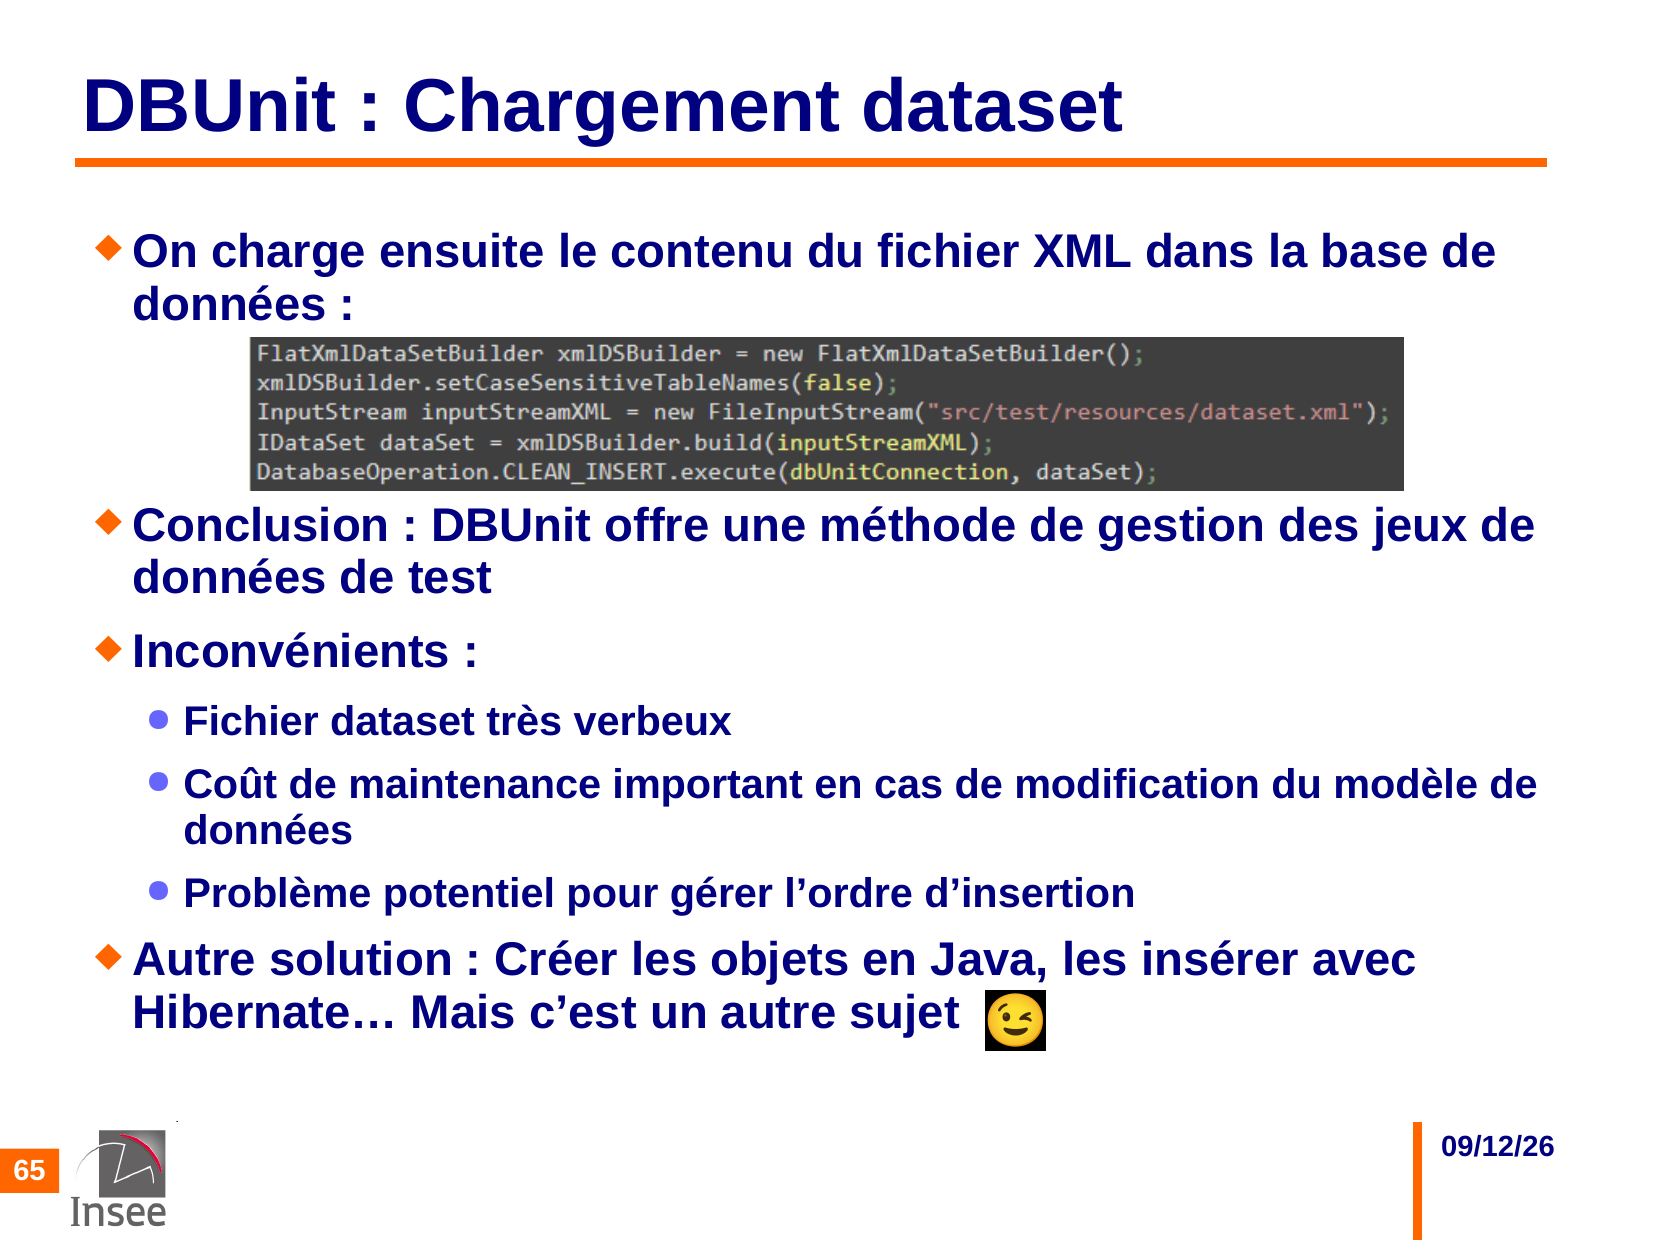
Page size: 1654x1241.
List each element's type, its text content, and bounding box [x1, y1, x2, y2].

picture [985, 990, 1046, 1051]
list On charge ensuite le contenu du fichier XML dans la base de données : Conclusion : DBUnit offre une méthode de gestion des jeux de données de test Inconvénients : Fichier dataset très verbeux Coût de maintenance important en cas de modification du modèle de données Problème potentiel pour gérer l’ordre d’insertion Autre solution : Créer les objets en Java, les insérer avec Hibernate… Mais c’est un autre sujet [82, 224, 1571, 1051]
title DBUnit : Chargement dataset [82, 49, 1619, 163]
picture [249, 337, 1404, 491]
picture [62, 1121, 178, 1241]
